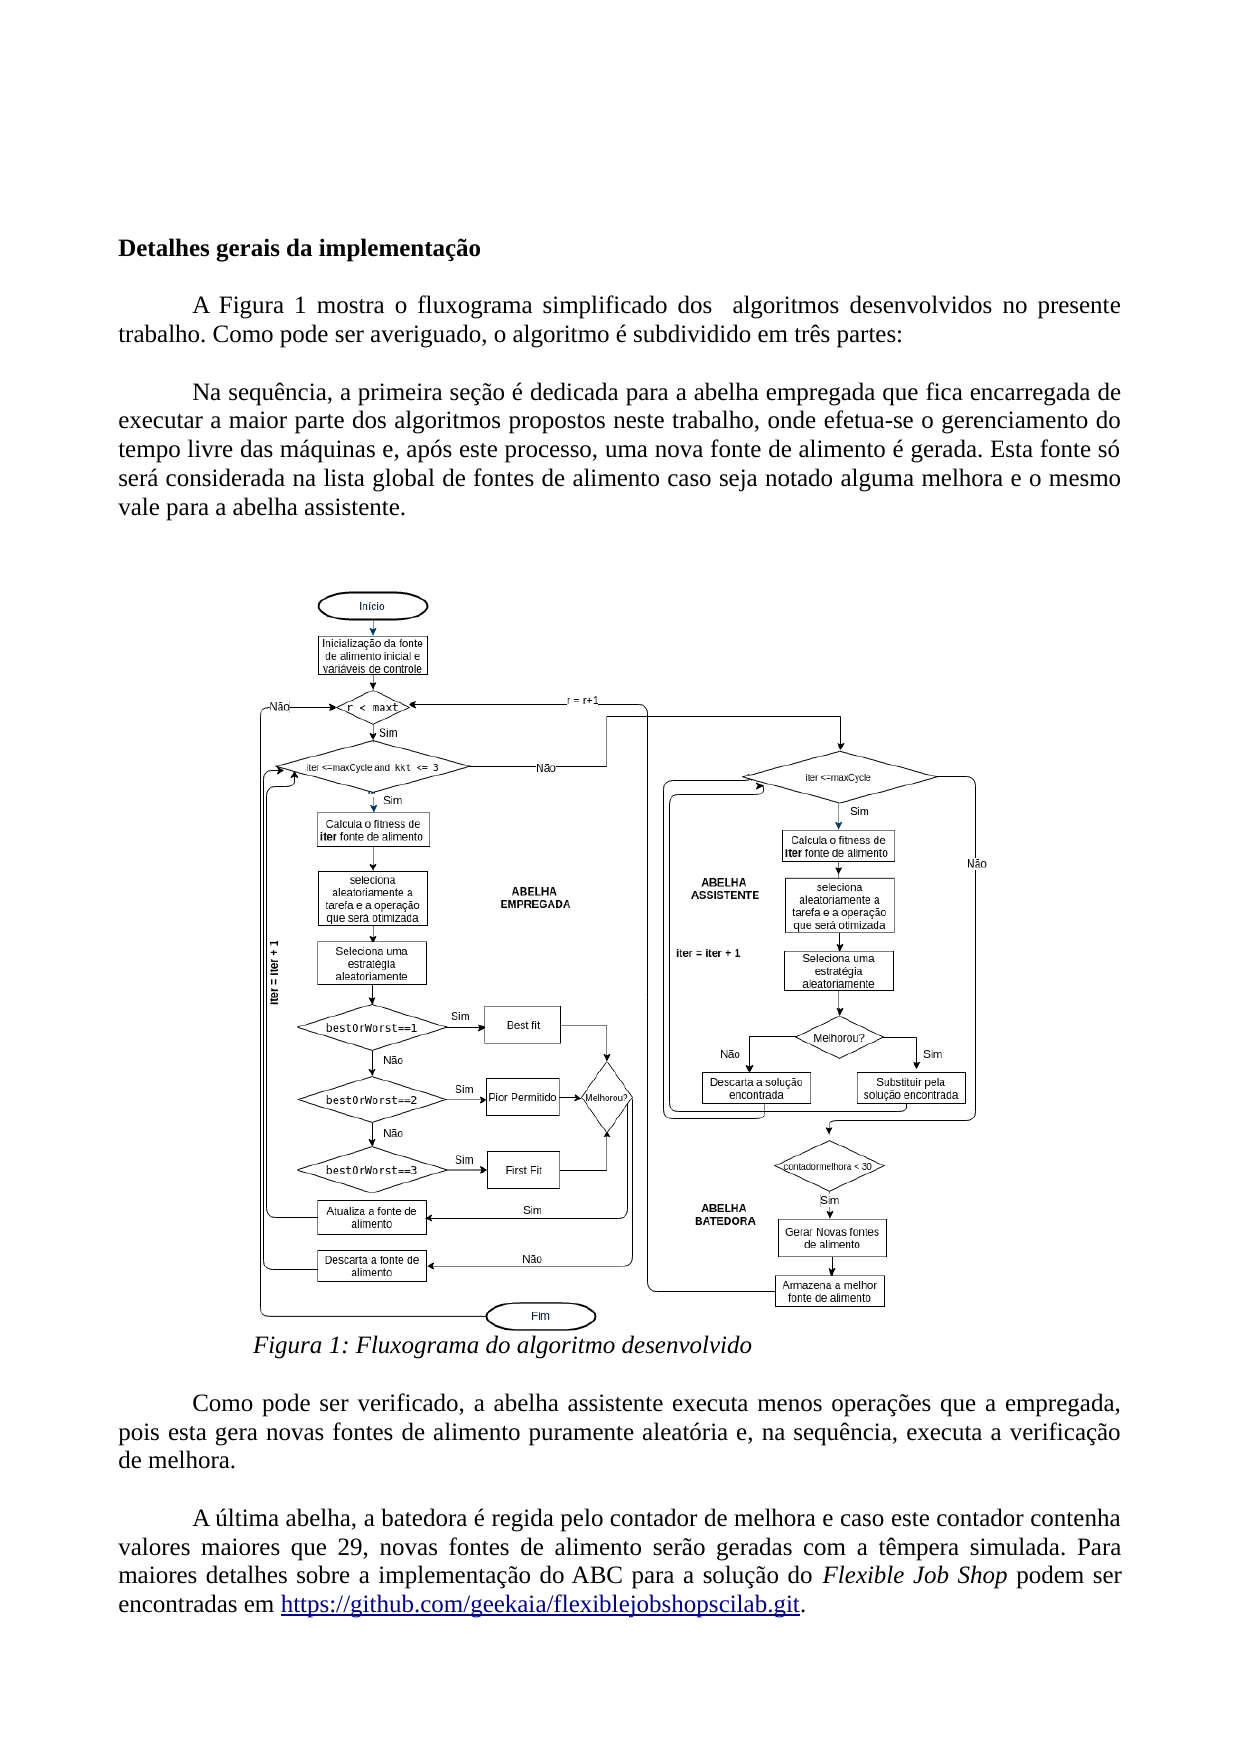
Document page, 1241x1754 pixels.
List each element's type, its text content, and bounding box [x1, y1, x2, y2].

text A última abelha, a batedora é regida pelo contador de melhora e caso este contador contenha valores maiores que 29, novas fontes de alimento serão geradas com a têmpera simulada. Para maiores detalhes sobre a implementação do ABC para a solução do Flexible Job Shop podem ser encontradas em https://github.com/geekaia/flexiblejobshopscilab.git. [118, 1503, 1122, 1618]
text Na sequência, a primeira seção é dedicada para a abelha empregada que fica encarregada de executar a maior parte dos algoritmos propostos neste trabalho, onde efetua-se o gerenciamento do tempo livre das máquinas e, após este processo, uma nova fonte de alimento é gerada. Esta fonte só será considerada na lista global de fontes de alimento caso seja notado alguma melhora e o mesmo vale para a abelha assistente. [118, 377, 1122, 521]
text Como pode ser verificado, a abelha assistente executa menos operações que a empregada, pois esta gera novas fontes de alimento puramente aleatória e, na sequência, executa a verificação de melhora. [118, 1388, 1122, 1474]
text A Figura 1 mostra o fluxograma simplificado dos algoritmos desenvolvidos no presente trabalho. Como pode ser averiguado, o algoritmo é subdividido em três partes: [118, 291, 1122, 348]
text Detalhes gerais da implementação [118, 233, 1122, 262]
text Figura 1: Fluxograma do algoritmo desenvolvido [253, 591, 987, 1359]
